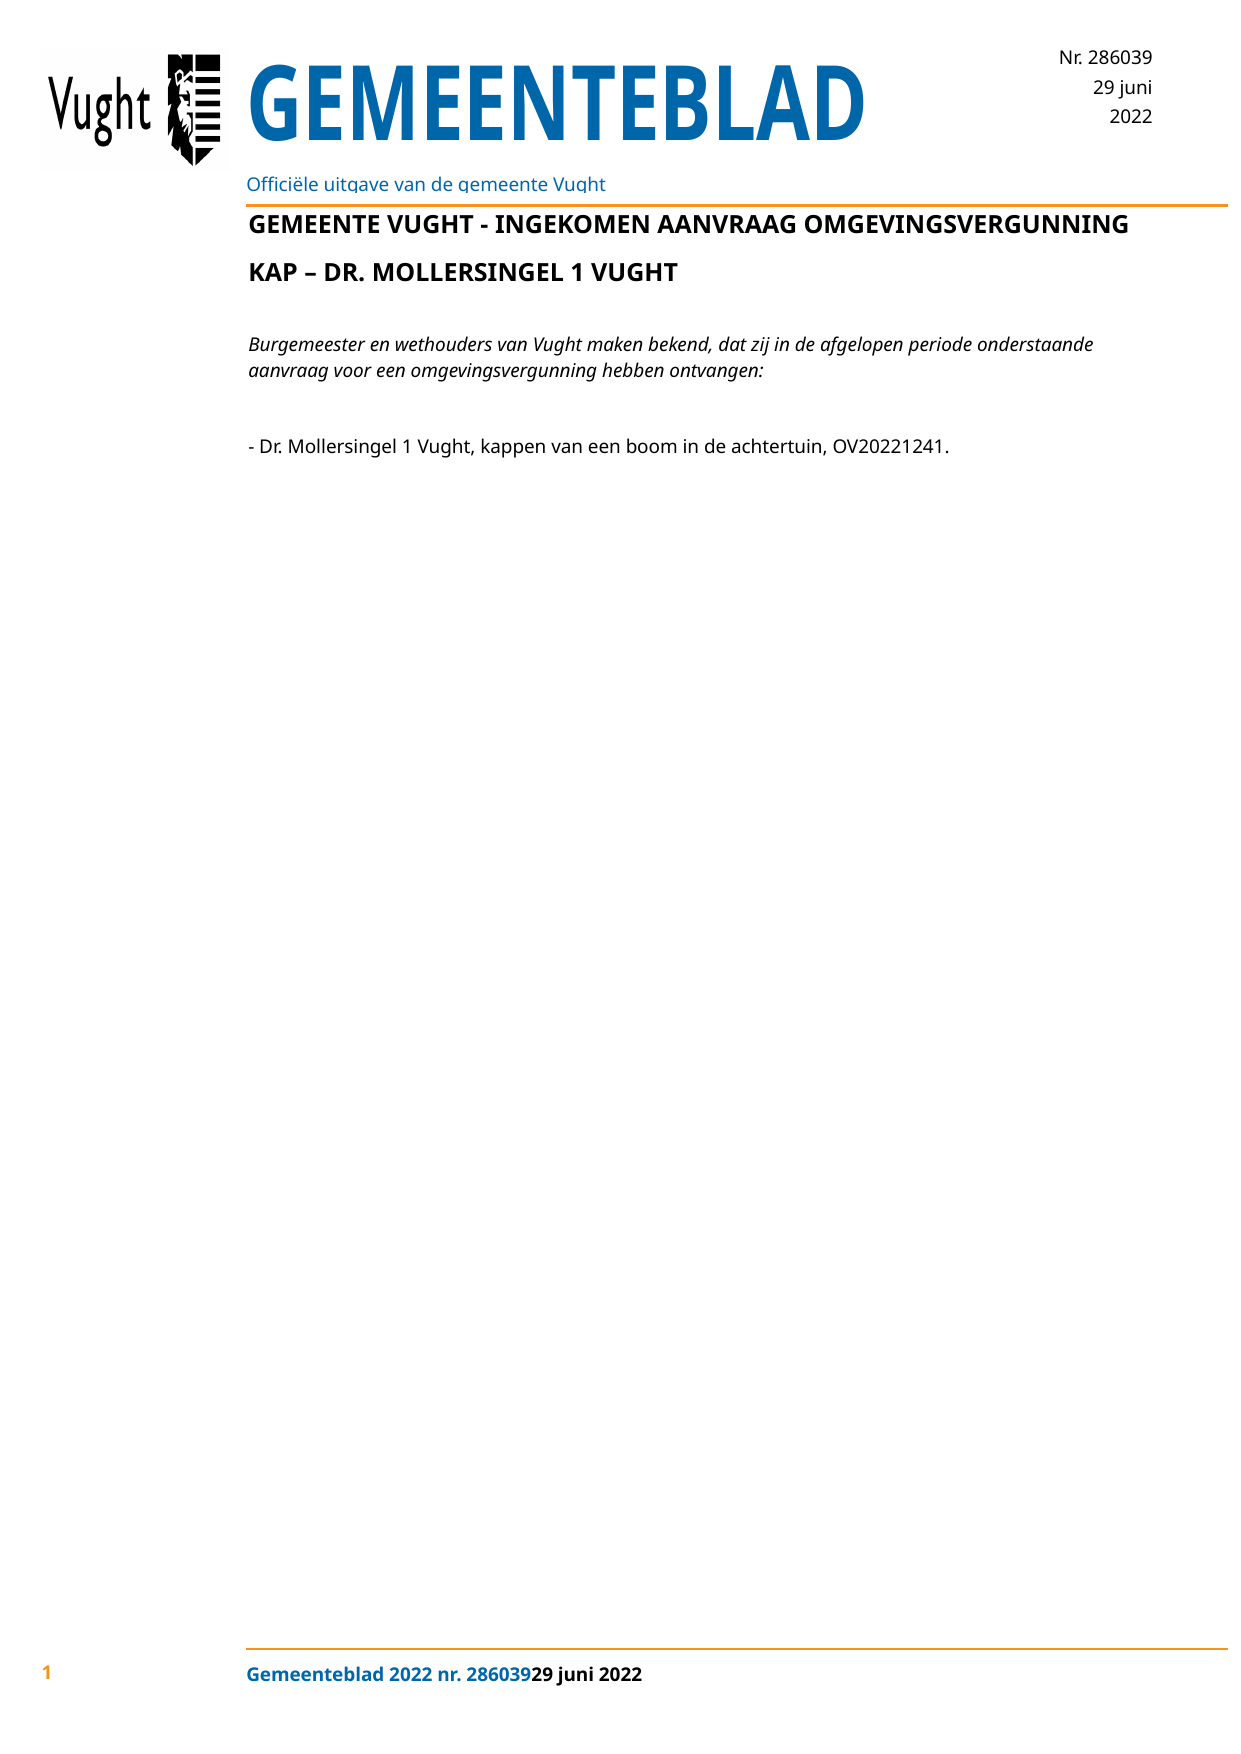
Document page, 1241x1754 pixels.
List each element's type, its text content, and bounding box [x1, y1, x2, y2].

text GEMEENTE VUGHT - INGEKOMEN AANVRAAG OMGEVINGSVERGUNNING KAP – DR. MOLLERSINGEL 1 VUGHT [248, 207, 1152, 288]
text Burgemeester en wethouders van Vught maken bekend, dat zij in de afgelopen periode onderstaande aanvraag voor een omgevingsvergunning hebben ontvangen: [248, 331, 1152, 383]
text - Dr. Mollersingel 1 Vught, kappen van een boom in de achtertuin, OV20221241. [248, 433, 1152, 459]
picture [41, 47, 231, 172]
